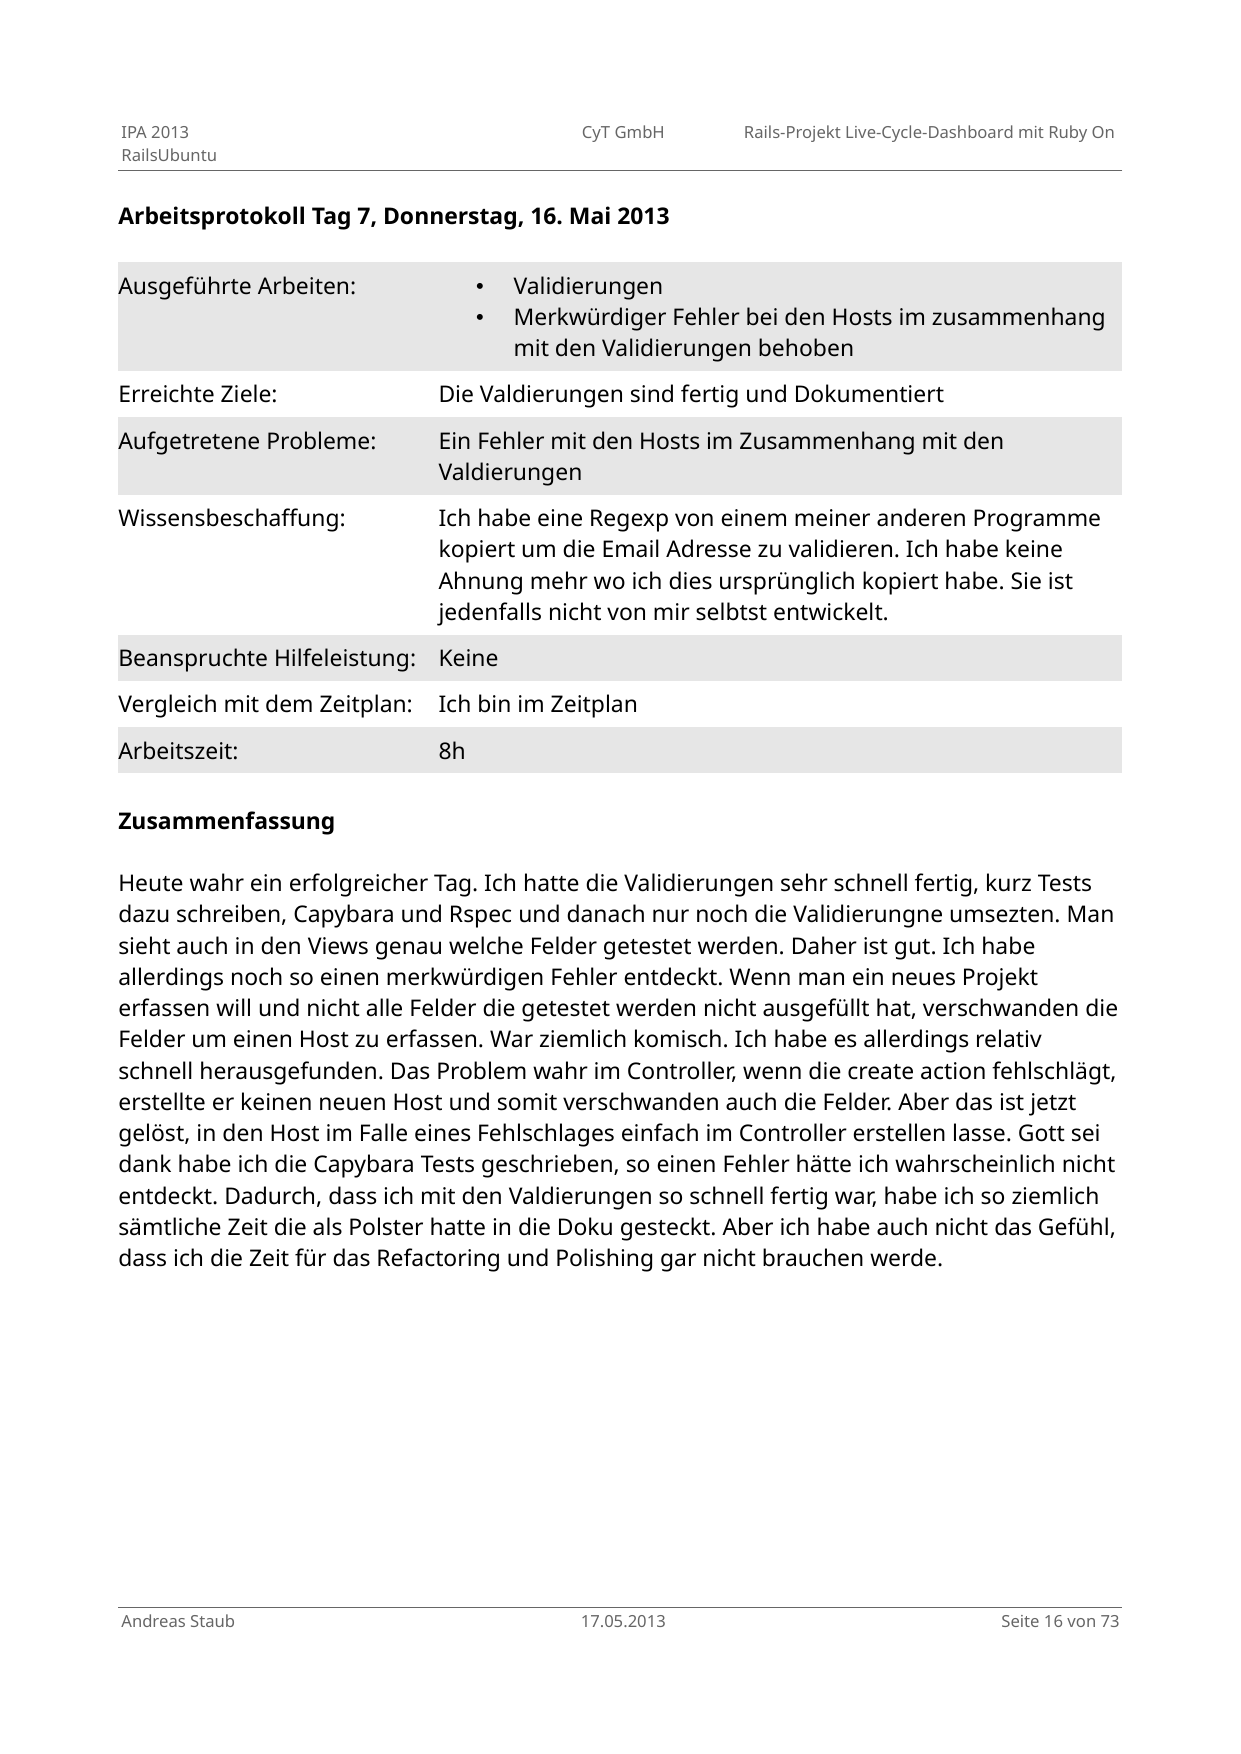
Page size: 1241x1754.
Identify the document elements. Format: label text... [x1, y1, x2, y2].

table_cell Wissensbeschaffung: [118, 495, 438, 635]
table_cell Ich habe eine Regexp von einem meiner anderen Programme kopiert um die Email Adresse zu validieren. Ich habe keine Ahnung mehr wo ich dies ursprünglich kopiert habe. Sie ist jedenfalls nicht von mir selbtst entwickelt. [438, 495, 1122, 635]
table_cell Vergleich mit dem Zeitplan: [118, 681, 438, 727]
table_cell Ich bin im Zeitplan [438, 681, 1122, 727]
text Arbeitsprotokoll Tag 7, Donnerstag, 16. Mai 2013 [118, 200, 1122, 231]
table_cell Beanspruchte Hilfeleistung: [118, 635, 438, 681]
table_cell Die Valdierungen sind fertig und Dokumentiert [438, 371, 1122, 417]
table_header Ausgeführte Arbeiten: [118, 262, 438, 371]
table_cell Ein Fehler mit den Hosts im Zusammenhang mit den Valdierungen [438, 417, 1122, 495]
text Heute wahr ein erfolgreicher Tag. Ich hatte die Validierungen sehr schnell fertig, kurz Tests dazu schreiben, Capybara und Rspec und danach nur noch die Validierungne umsezten. Man sieht auch in den Views genau welche Felder getestet werden. Daher ist gut. Ich habe allerdings noch so einen merkwürdigen Fehler entdeckt. Wenn man ein neues Projekt erfassen will und nicht alle Felder die getestet werden nicht ausgefüllt hat, verschwanden die Felder um einen Host zu erfassen. War ziemlich komisch. Ich habe es allerdings relativ schnell herausgefunden. Das Problem wahr im Controller, wenn die create action fehlschlägt, erstellte er keinen neuen Host und somit verschwanden auch die Felder. Aber das ist jetzt gelöst, in den Host im Falle eines Fehlschlages einfach im Controller erstellen lasse. Gott sei dank habe ich die Capybara Tests geschrieben, so einen Fehler hätte ich wahrscheinlich nicht entdeckt. Dadurch, dass ich mit den Valdierungen so schnell fertig war, habe ich so ziemlich sämtliche Zeit die als Polster hatte in die Doku gesteckt. Aber ich habe auch nicht das Gefühl, dass ich die Zeit für das Refactoring und Polishing gar nicht brauchen werde. [118, 867, 1122, 1273]
table_cell Aufgetretene Probleme: [118, 417, 438, 495]
text Zusammenfassung [118, 805, 1122, 836]
table_cell Erreichte Ziele: [118, 371, 438, 417]
table_cell Arbeitszeit: [118, 727, 438, 773]
table_header Validierungen Merkwürdiger Fehler bei den Hosts im zusammenhang mit den Validierungen behoben [438, 262, 1122, 371]
table_cell 8h [438, 727, 1122, 773]
table_cell Keine [438, 635, 1122, 681]
